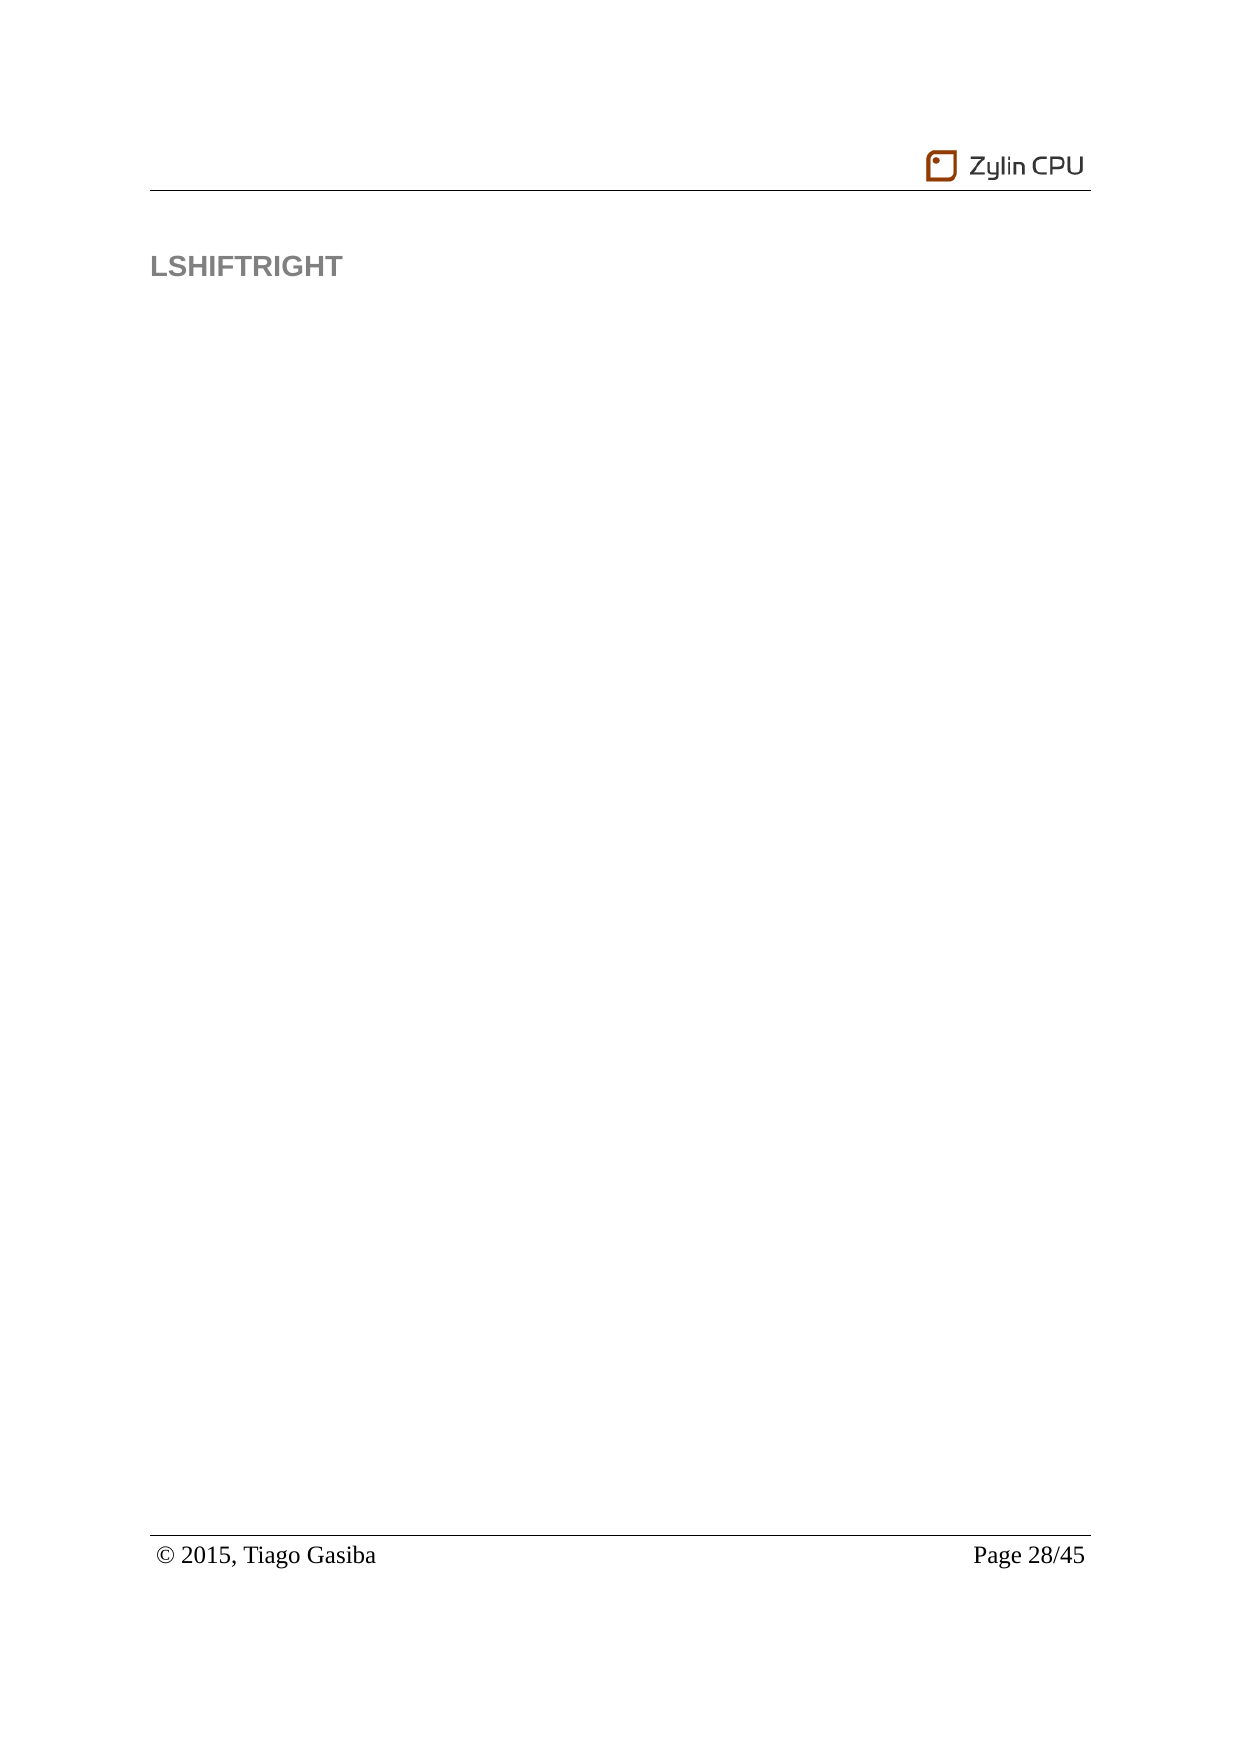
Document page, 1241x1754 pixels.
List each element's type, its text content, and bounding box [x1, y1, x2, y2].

picture [922, 148, 1151, 185]
subtitle LSHIFTRIGHT [150, 249, 1091, 283]
